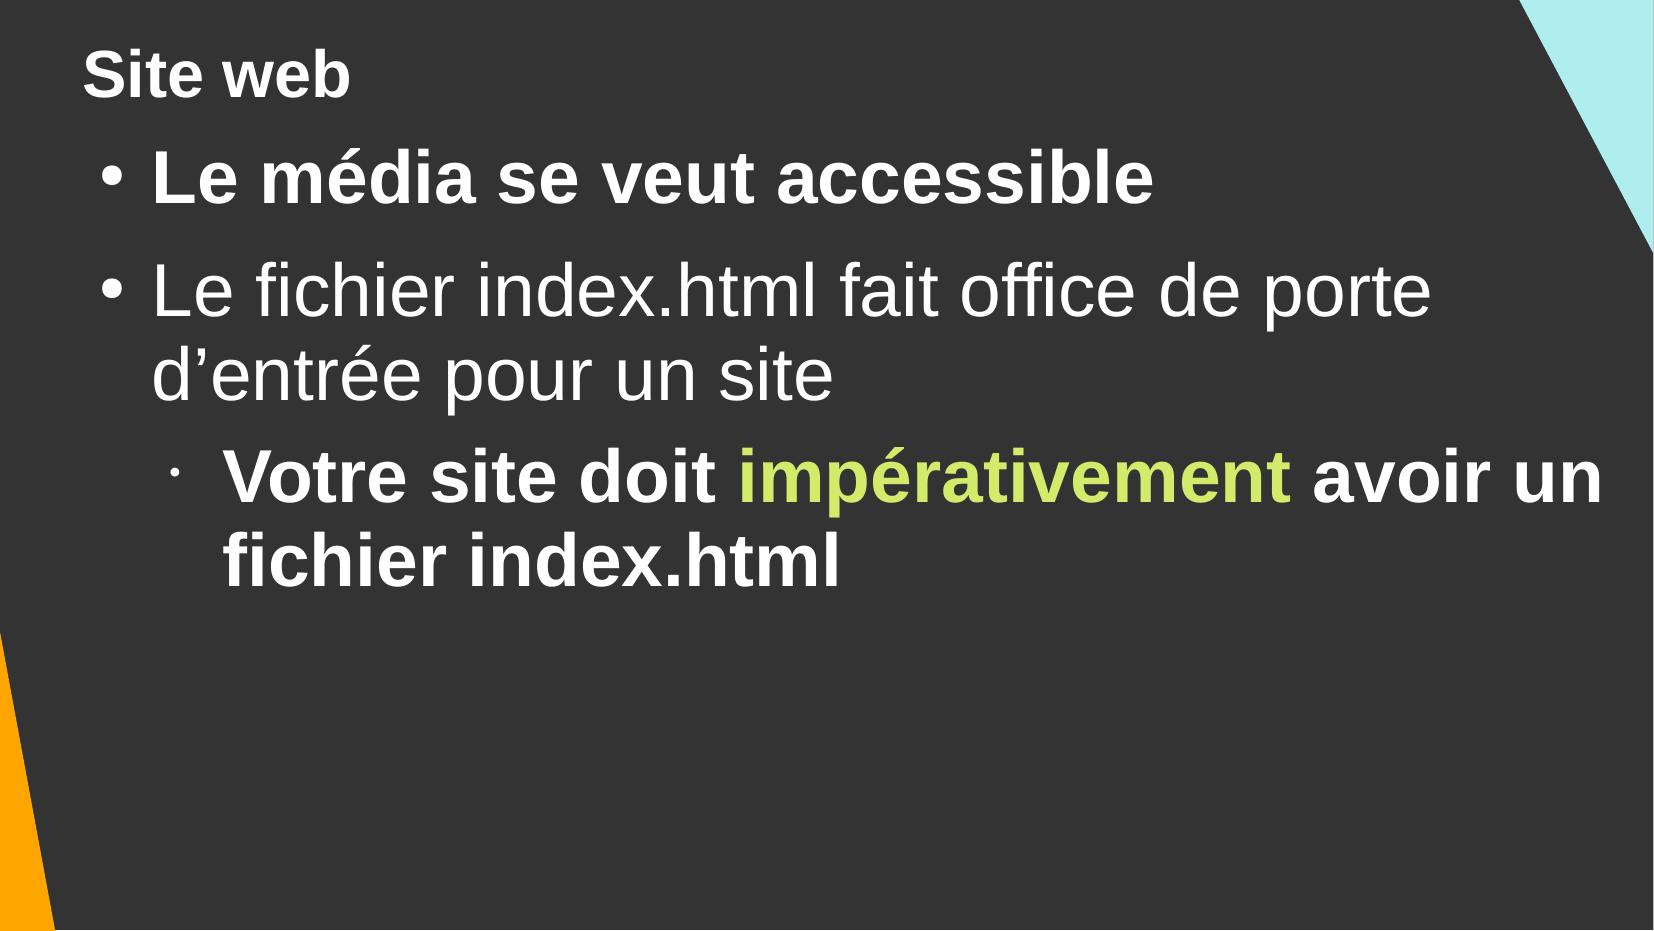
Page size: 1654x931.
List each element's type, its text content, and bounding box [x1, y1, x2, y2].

text_box [0, 631, 56, 931]
title Site web [82, 36, 1571, 114]
list Le média se veut accessible Le fichier index.html fait office de porte d’entrée pour un site Votre site doit impérativement avoir un fichier index.html [80, 135, 1605, 789]
text_box [1519, 0, 1654, 255]
